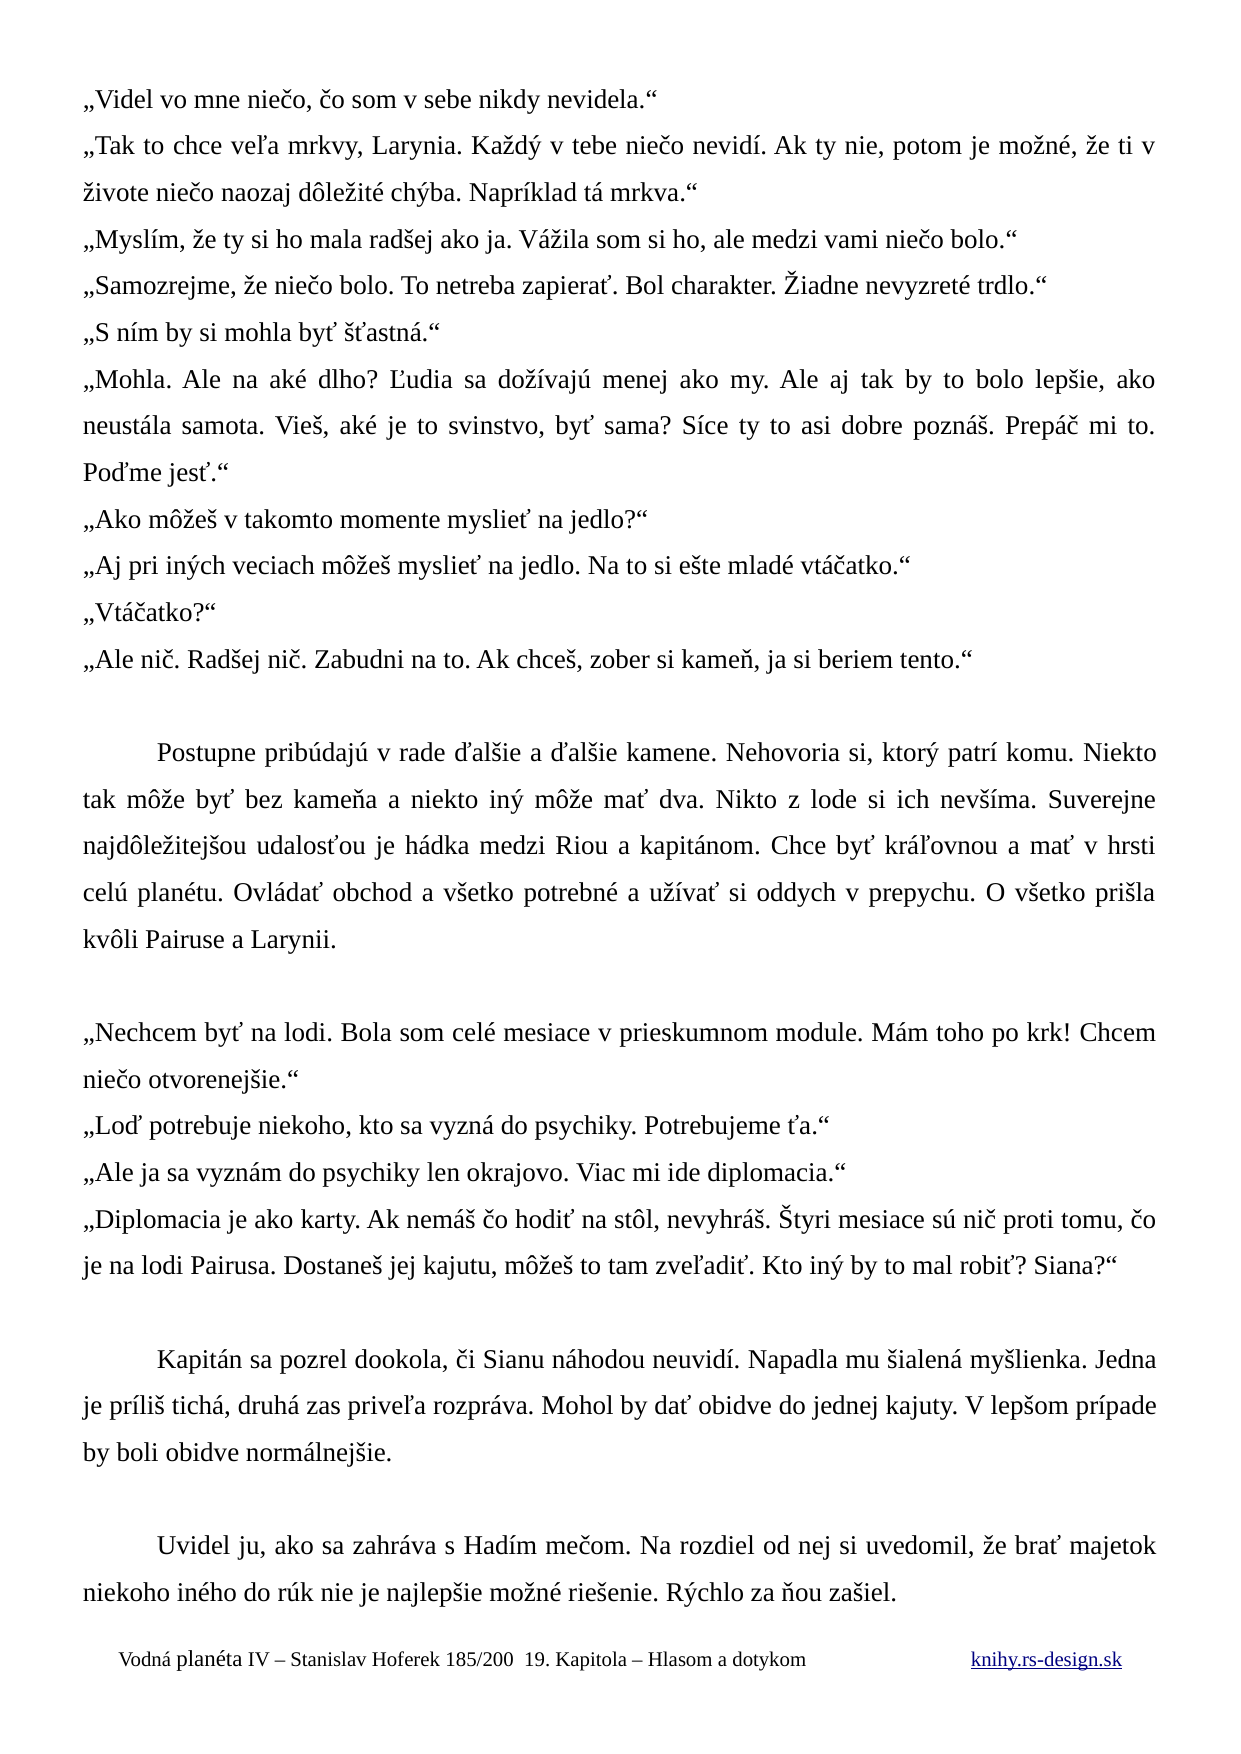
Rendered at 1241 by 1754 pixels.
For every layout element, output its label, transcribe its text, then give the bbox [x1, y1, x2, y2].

text „Ale nič. Radšej nič. Zabudni na to. Ak chceš, zober si kameň, ja si beriem tento.“ [83, 643, 1157, 674]
text „Myslím, že ty si ho mala radšej ako ja. Vážila som si ho, ale medzi vami niečo bolo.“ [83, 223, 1157, 254]
text „Aj pri iných veciach môžeš myslieť na jedlo. Na to si ešte mladé vtáčatko.“ [83, 549, 1157, 581]
text „Nechcem byť na lodi. Bola som celé mesiace v prieskumnom module. Mám toho po krk! Chcem niečo otvorenejšie.“ [83, 1016, 1157, 1094]
text „S ním by si mohla byť šťastná.“ [83, 316, 1157, 347]
text Uvidel ju, ako sa zahráva s Hadím mečom. Na rozdiel od nej si uvedomil, že brať majetok niekoho iného do rúk nie je najlepšie možné riešenie. Rýchlo za ňou zašiel. [83, 1529, 1157, 1607]
text „Vtáčatko?“ [83, 596, 1157, 627]
text „Mohla. Ale na aké dlho? Ľudia sa dožívajú menej ako my. Ale aj tak by to bolo lepšie, ako neustála samota. Vieš, aké je to svinstvo, byť sama? Síce ty to asi dobre poznáš. Prepáč mi to. Poďme jesť.“ [83, 363, 1157, 487]
text Kapitán sa pozrel dookola, či Sianu náhodou neuvidí. Napadla mu šialená myšlienka. Jedna je príliš tichá, druhá zas priveľa rozpráva. Mohol by dať obidve do jednej kajuty. V lepšom prípade by boli obidve normálnejšie. [83, 1343, 1157, 1467]
text „Samozrejme, že niečo bolo. To netreba zapierať. Bol charakter. Žiadne nevyzreté trdlo.“ [83, 269, 1157, 301]
text „Ako môžeš v takomto momente myslieť na jedlo?“ [83, 503, 1157, 534]
text „Ale ja sa vyznám do psychiky len okrajovo. Viac mi ide diplomacia.“ [83, 1156, 1157, 1187]
text „Diplomacia je ako karty. Ak nemáš čo hodiť na stôl, nevyhráš. Štyri mesiace sú nič proti tomu, čo je na lodi Pairusa. Dostaneš jej kajutu, môžeš to tam zveľadiť. Kto iný by to mal robiť? Siana?“ [83, 1203, 1157, 1281]
text „Videl vo mne niečo, čo som v sebe nikdy nevidela.“ [83, 83, 1157, 114]
text Postupne pribúdajú v rade ďalšie a ďalšie kamene. Nehovoria si, ktorý patrí komu. Niekto tak môže byť bez kameňa a niekto iný môže mať dva. Nikto z lode si ich nevšíma. Suverejne najdôležitejšou udalosťou je hádka medzi Riou a kapitánom. Chce byť kráľovnou a mať v hrsti celú planétu. Ovládať obchod a všetko potrebné a užívať si oddych v prepychu. O všetko prišla kvôli Pairuse a Larynii. [83, 736, 1157, 954]
text „Tak to chce veľa mrkvy, Larynia. Každý v tebe niečo nevidí. Ak ty nie, potom je možné, že ti v živote niečo naozaj dôležité chýba. Napríklad tá mrkva.“ [83, 129, 1157, 207]
text „Loď potrebuje niekoho, kto sa vyzná do psychiky. Potrebujeme ťa.“ [83, 1109, 1157, 1141]
